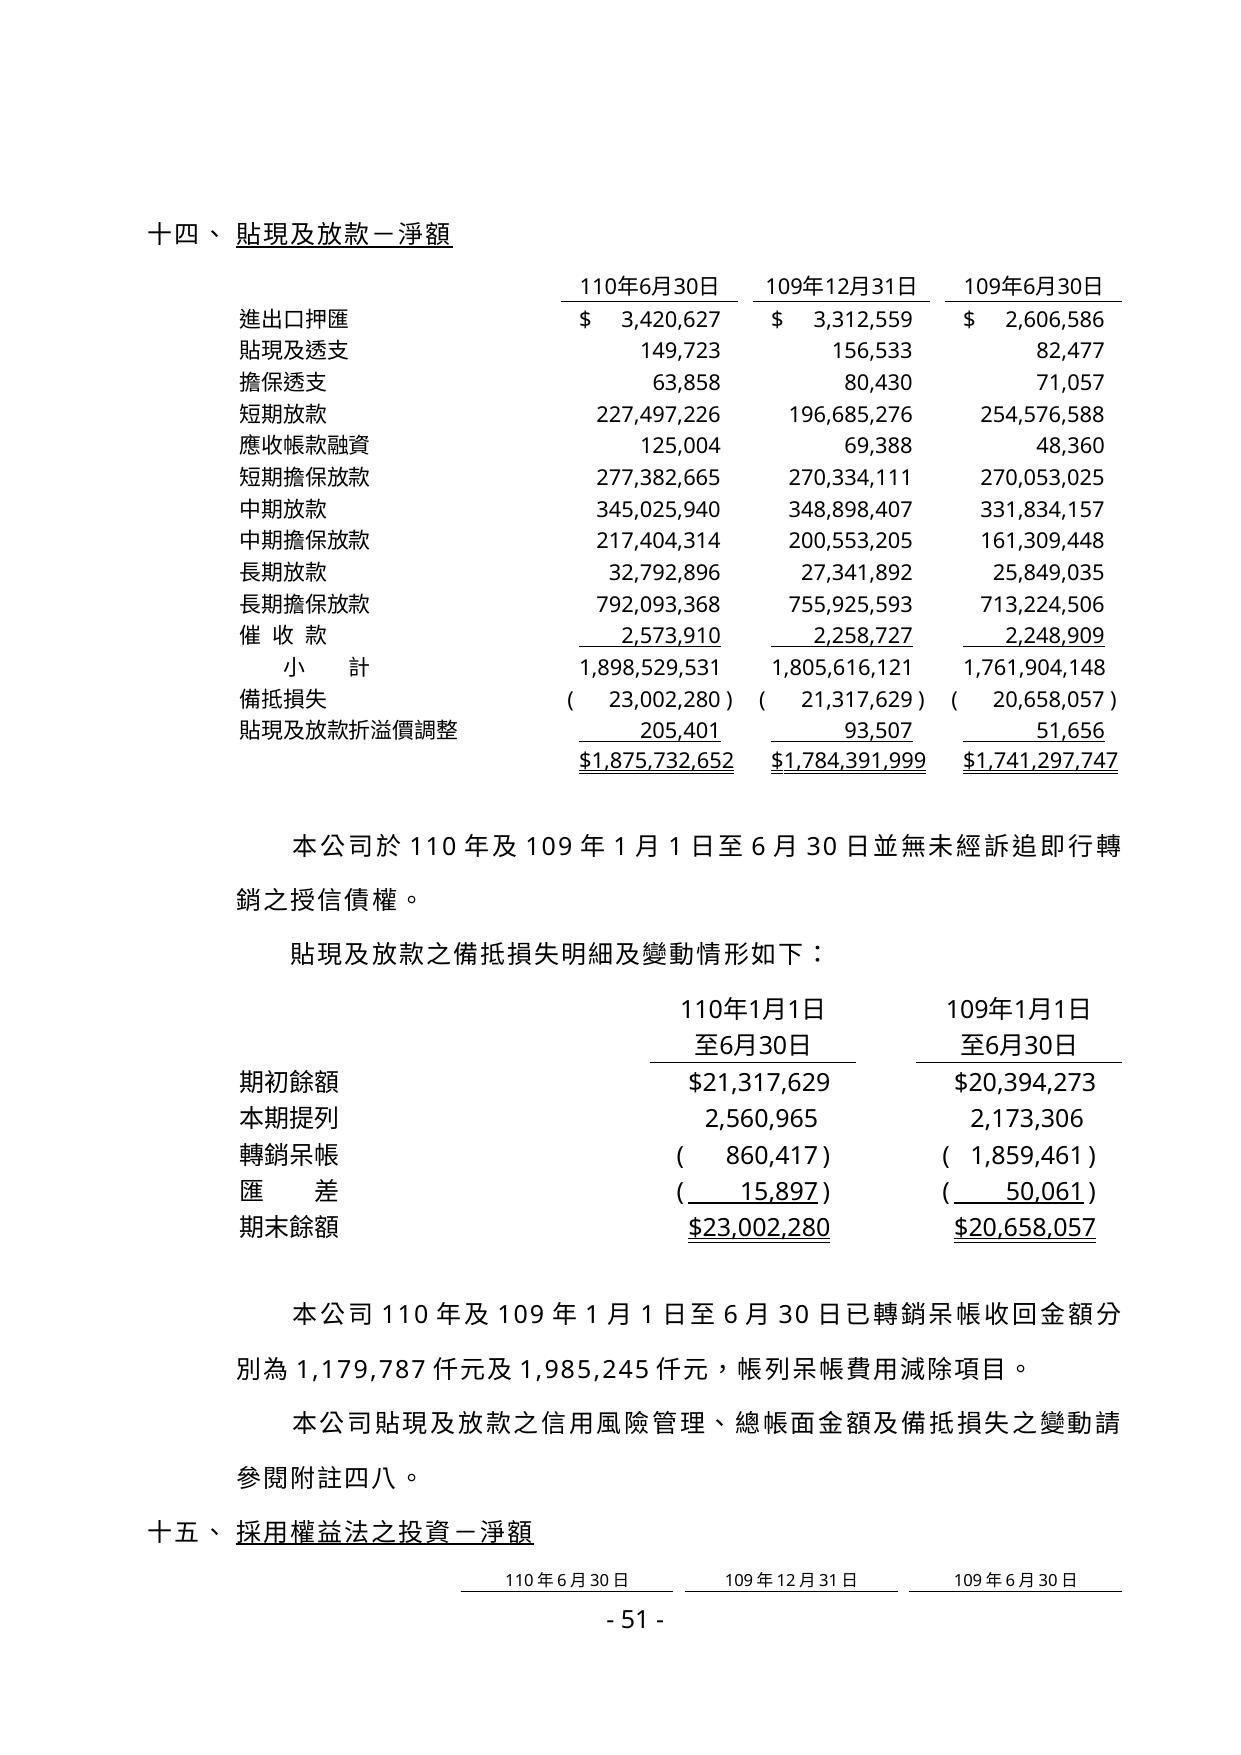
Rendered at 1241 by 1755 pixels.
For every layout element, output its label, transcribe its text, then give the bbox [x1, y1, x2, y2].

table_cell [546, 460, 561, 492]
table_cell [546, 301, 561, 333]
table_header [898, 1567, 909, 1591]
table_header 110年1月1日 至6月30日 [650, 989, 856, 1062]
table_cell 長期擔保放款 [236, 587, 546, 618]
table_cell [546, 429, 561, 460]
table_cell 1,761,904,148 [945, 650, 1122, 682]
table_cell 2,248,909 [945, 619, 1122, 650]
table_cell 227,497,226 [561, 397, 738, 428]
table_cell [738, 397, 753, 428]
table_cell ( 23,002,280 ) [561, 682, 738, 713]
table_cell [738, 301, 753, 333]
table_cell ( 20,658,057 ) [945, 682, 1122, 713]
table_cell [856, 1208, 916, 1244]
table_cell 短期放款 [236, 397, 546, 428]
table_cell [546, 365, 561, 397]
table_cell ( 860,417 ) [650, 1135, 856, 1171]
table_cell 270,334,111 [753, 460, 930, 492]
table_cell [546, 650, 561, 682]
table_cell 2,573,910 [561, 619, 738, 650]
table_cell [546, 619, 561, 650]
table_cell [546, 334, 561, 365]
table_cell [930, 524, 945, 555]
table_cell $ 1,784,391,999 [753, 745, 930, 775]
table_header [738, 269, 753, 301]
table_header [236, 989, 591, 1062]
table_cell 713,224,506 [945, 587, 1122, 618]
table_cell [738, 365, 753, 397]
table_header 109年12月31日 [753, 269, 930, 301]
table_cell [738, 714, 753, 745]
table_cell 1,898,529,531 [561, 650, 738, 682]
table_cell [546, 682, 561, 713]
table_cell [930, 682, 945, 713]
table_cell 200,553,205 [753, 524, 930, 555]
table_cell [930, 714, 945, 745]
table_cell 277,382,665 [561, 460, 738, 492]
table_cell [930, 650, 945, 682]
table_header 109年1月1日 至6月30日 [916, 989, 1122, 1062]
table_cell $ 23,002,280 [650, 1208, 856, 1244]
table_cell 93,507 [753, 714, 930, 745]
table_cell [856, 1171, 916, 1208]
table_cell 156,533 [753, 334, 930, 365]
table_header 109年6月30日 [945, 269, 1122, 301]
table_header [449, 1567, 461, 1591]
table_header [546, 269, 561, 301]
table_cell [930, 301, 945, 333]
table_header [236, 1567, 449, 1591]
table_cell [591, 1208, 650, 1244]
table_cell [738, 555, 753, 587]
table_cell $ 1,875,732,652 [561, 745, 738, 775]
table_header 109年12月31日 [685, 1567, 897, 1591]
text 貼現及放款之備抵損失明細及變動情形如下： [236, 935, 1122, 971]
table_cell [856, 1062, 916, 1099]
table_header 110年6月30日 [561, 269, 738, 301]
table_cell 149,723 [561, 334, 738, 365]
text 十五、 採用權益法之投資－淨額 [148, 1512, 1122, 1549]
table_cell 中期擔保放款 [236, 524, 546, 555]
table_cell [930, 555, 945, 587]
table_cell $ 2,606,586 [945, 302, 1122, 333]
table_cell 125,004 [561, 429, 738, 460]
table_cell 期初餘額 [236, 1062, 591, 1099]
table_cell [930, 460, 945, 492]
table_cell 32,792,896 [561, 555, 738, 587]
table_cell 348,898,407 [753, 492, 930, 523]
table_cell 69,388 [753, 429, 930, 460]
table_cell $ 3,312,559 [753, 302, 930, 333]
table_header [673, 1567, 685, 1591]
table_cell 1,805,616,121 [753, 650, 930, 682]
table_header 109年6月30日 [909, 1567, 1122, 1591]
table_cell 161,309,448 [945, 524, 1122, 555]
table_cell ( 50,061 ) [916, 1171, 1122, 1208]
table_cell [546, 587, 561, 618]
table_cell 27,341,892 [753, 555, 930, 587]
table_cell [591, 1099, 650, 1135]
table_cell 應收帳款融資 [236, 429, 546, 460]
table_cell 51,656 [945, 714, 1122, 745]
table_cell 63,858 [561, 365, 738, 397]
table_cell [930, 492, 945, 523]
table_cell 期末餘額 [236, 1208, 591, 1244]
table_cell [546, 397, 561, 428]
table_cell $ 21,317,629 [650, 1063, 856, 1099]
table_cell [930, 429, 945, 460]
table_header [591, 989, 650, 1062]
table_cell [856, 1135, 916, 1171]
table_header [236, 269, 546, 301]
table_cell [738, 460, 753, 492]
table_cell [930, 397, 945, 428]
table_cell $ 20,658,057 [916, 1208, 1122, 1244]
table_cell [930, 619, 945, 650]
table_cell [738, 619, 753, 650]
table_cell 2,560,965 [650, 1099, 856, 1135]
text 本公司於110年及109年1月1日至6月30日並無未經訴追即行轉銷之授信債權。 [236, 826, 1122, 917]
table_cell 催 收 款 [236, 619, 546, 650]
table_cell 345,025,940 [561, 492, 738, 523]
table_cell [738, 524, 753, 555]
table_cell [856, 1099, 916, 1135]
table_cell ( 15,897 ) [650, 1171, 856, 1208]
table_cell 82,477 [945, 334, 1122, 365]
table_cell [546, 555, 561, 587]
table_cell 196,685,276 [753, 397, 930, 428]
table_cell $ 20,394,273 [916, 1063, 1122, 1099]
table_cell [738, 492, 753, 523]
text 本公司110年及109年1月1日至6月30日已轉銷呆帳收回金額分別為1,179,787仟元及1,985,245仟元，帳列呆帳費用減除項目。 [236, 1295, 1122, 1386]
table_cell [591, 1171, 650, 1208]
table_cell [738, 650, 753, 682]
table_cell 25,849,035 [945, 555, 1122, 587]
table_cell 2,173,306 [916, 1099, 1122, 1135]
table_header [856, 989, 916, 1062]
table_cell 匯 差 [236, 1171, 591, 1208]
table_cell [738, 587, 753, 618]
text 十四、 貼現及放款－淨額 [148, 215, 1122, 251]
table_cell [546, 492, 561, 523]
table_cell 792,093,368 [561, 587, 738, 618]
table_cell 短期擔保放款 [236, 460, 546, 492]
table_cell [236, 745, 546, 775]
table_cell 254,576,588 [945, 397, 1122, 428]
table_cell 本期提列 [236, 1099, 591, 1135]
text 本公司貼現及放款之信用風險管理、總帳面金額及備抵損失之變動請參閱附註四八。 [236, 1404, 1122, 1494]
table_cell 貼現及放款折溢價調整 [236, 714, 546, 745]
table_cell [930, 745, 945, 775]
table_cell 進出口押匯 [236, 301, 546, 333]
table_cell [930, 334, 945, 365]
table_cell 貼現及透支 [236, 334, 546, 365]
table_cell 2,258,727 [753, 619, 930, 650]
table_cell 48,360 [945, 429, 1122, 460]
table_cell 80,430 [753, 365, 930, 397]
table_cell 755,925,593 [753, 587, 930, 618]
table_cell ( 21,317,629 ) [753, 682, 930, 713]
table_cell 331,834,157 [945, 492, 1122, 523]
table_cell 長期放款 [236, 555, 546, 587]
table_cell [591, 1062, 650, 1099]
table_cell 小 計 [236, 650, 546, 682]
table_cell $ 3,420,627 [561, 302, 738, 333]
table_cell 轉銷呆帳 [236, 1135, 591, 1171]
table_cell [738, 334, 753, 365]
table_cell [591, 1135, 650, 1171]
table_cell 270,053,025 [945, 460, 1122, 492]
table_cell [930, 365, 945, 397]
table_cell [546, 524, 561, 555]
table_cell [930, 587, 945, 618]
table_cell [546, 745, 561, 775]
table_cell [546, 714, 561, 745]
table_cell [738, 745, 753, 775]
table_cell 71,057 [945, 365, 1122, 397]
table_cell $ 1,741,297,747 [945, 745, 1122, 775]
table_header 110年6月30日 [461, 1567, 673, 1591]
table_cell 中期放款 [236, 492, 546, 523]
table_header [930, 269, 945, 301]
table_cell [738, 429, 753, 460]
table_cell 擔保透支 [236, 365, 546, 397]
table_cell 205,401 [561, 714, 738, 745]
table_cell [738, 682, 753, 713]
table_cell 備抵損失 [236, 682, 546, 713]
table_cell ( 1,859,461 ) [916, 1135, 1122, 1171]
table_cell 217,404,314 [561, 524, 738, 555]
